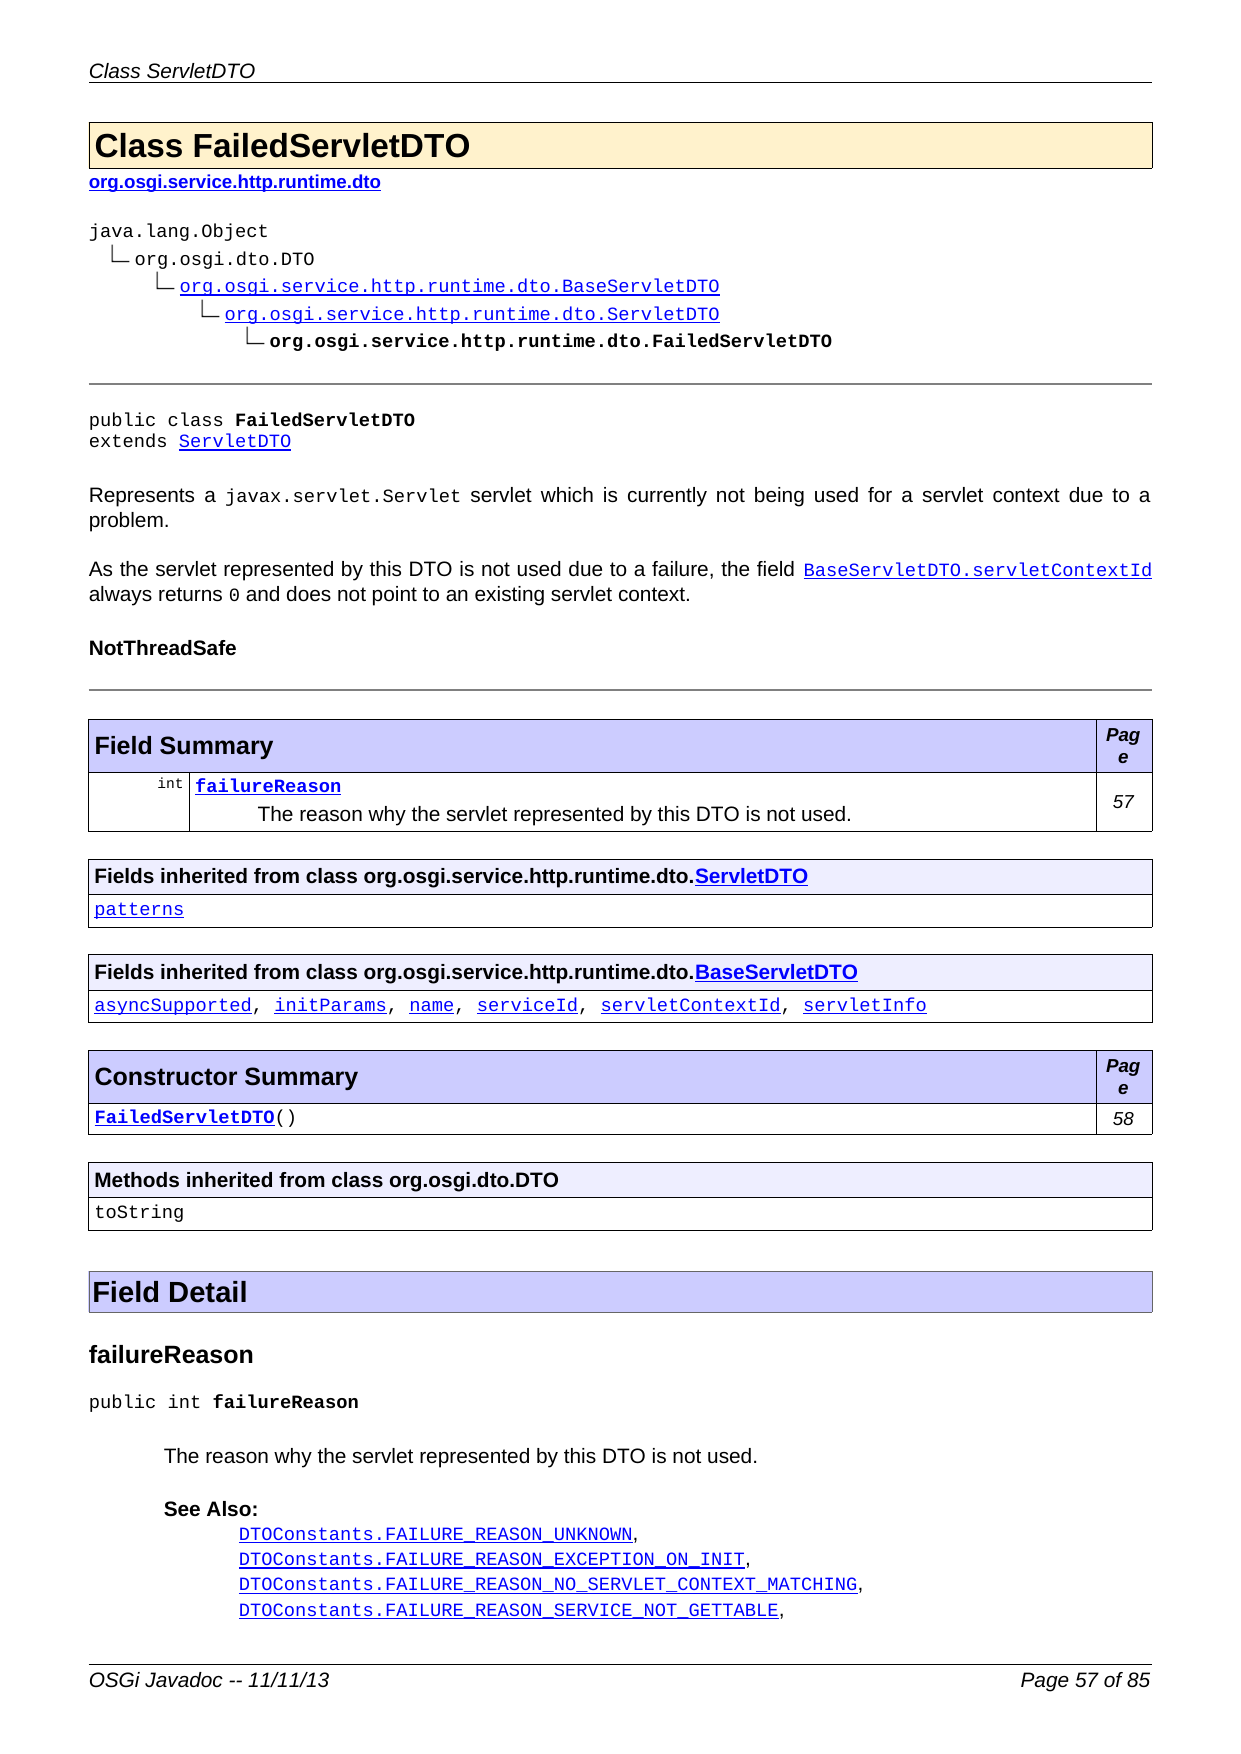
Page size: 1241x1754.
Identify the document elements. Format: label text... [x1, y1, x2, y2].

text org.osgi.service.http.runtime.dto.FailedServletDTO [88, 326, 1152, 353]
text org.osgi.dto.DTO [88, 243, 1152, 271]
table_cell asyncSupported, initParams, name, serviceId, servletContextId, servletInfo [89, 991, 1152, 1022]
picture [246, 325, 270, 348]
table_header Fields inherited from class org.osgi.service.http.runtime.dto.BaseServletDTO [89, 955, 1152, 990]
text public class FailedServletDTO [88, 411, 1152, 432]
text See Also: [163, 1497, 1152, 1521]
text org.osgi.service.http.runtime.dto [88, 171, 1152, 193]
table_header Constructor Summary [89, 1051, 1096, 1103]
picture [111, 243, 135, 266]
text Represents a javax.servlet.Servlet servlet which is currently not being used for a servlet context due to a problem. [88, 482, 1152, 532]
text NotThreadSafe [88, 636, 1152, 660]
picture [201, 298, 225, 321]
subtitle Field Detail [90, 1272, 1152, 1312]
table_header Field Summary [89, 720, 1096, 772]
table_cell patterns [89, 895, 1152, 927]
text public int failureReason [88, 1393, 1152, 1414]
subtitle Class FailedServletDTO [90, 123, 1152, 168]
table_cell failureReason The reason why the servlet represented by this DTO is not used. [190, 773, 1096, 831]
text As the servlet represented by this DTO is not used due to a failure, the field BaseServletDTO.servletContextId always returns 0 and does not point to an existing servlet context. [88, 557, 1152, 607]
text org.osgi.service.http.runtime.dto.BaseServletDTO [88, 271, 1152, 298]
text org.osgi.service.http.runtime.dto.ServletDTO [88, 298, 1152, 326]
text java.lang.Object [88, 222, 1152, 243]
table_header Fields inherited from class org.osgi.service.http.runtime.dto.ServletDTO [89, 860, 1152, 894]
table_cell [1097, 773, 1152, 831]
table_header Methods inherited from class org.osgi.dto.DTO [89, 1163, 1152, 1197]
text DTOConstants.FAILURE_REASON_UNKNOWN, DTOConstants.FAILURE_REASON_EXCEPTION_ON_INIT, DTOConstants.FAILURE_REASON_NO_SERVLET_CONTEXT_MATCHING, DTOConstants.FAILURE_REASON_SERVICE_NOT_GETTABLE, [238, 1521, 1152, 1622]
subtitle failureReason [88, 1340, 1152, 1369]
table_cell toString [89, 1198, 1152, 1230]
text The reason why the servlet represented by this DTO is not used. [163, 1444, 1152, 1468]
table_header Page [1097, 720, 1152, 772]
table_header Page [1097, 1051, 1152, 1103]
picture [156, 270, 180, 293]
text extends ServletDTO [88, 432, 1152, 453]
table_cell [1097, 1104, 1152, 1134]
table_cell int [89, 773, 189, 831]
table_cell FailedServletDTO() [89, 1104, 1096, 1134]
